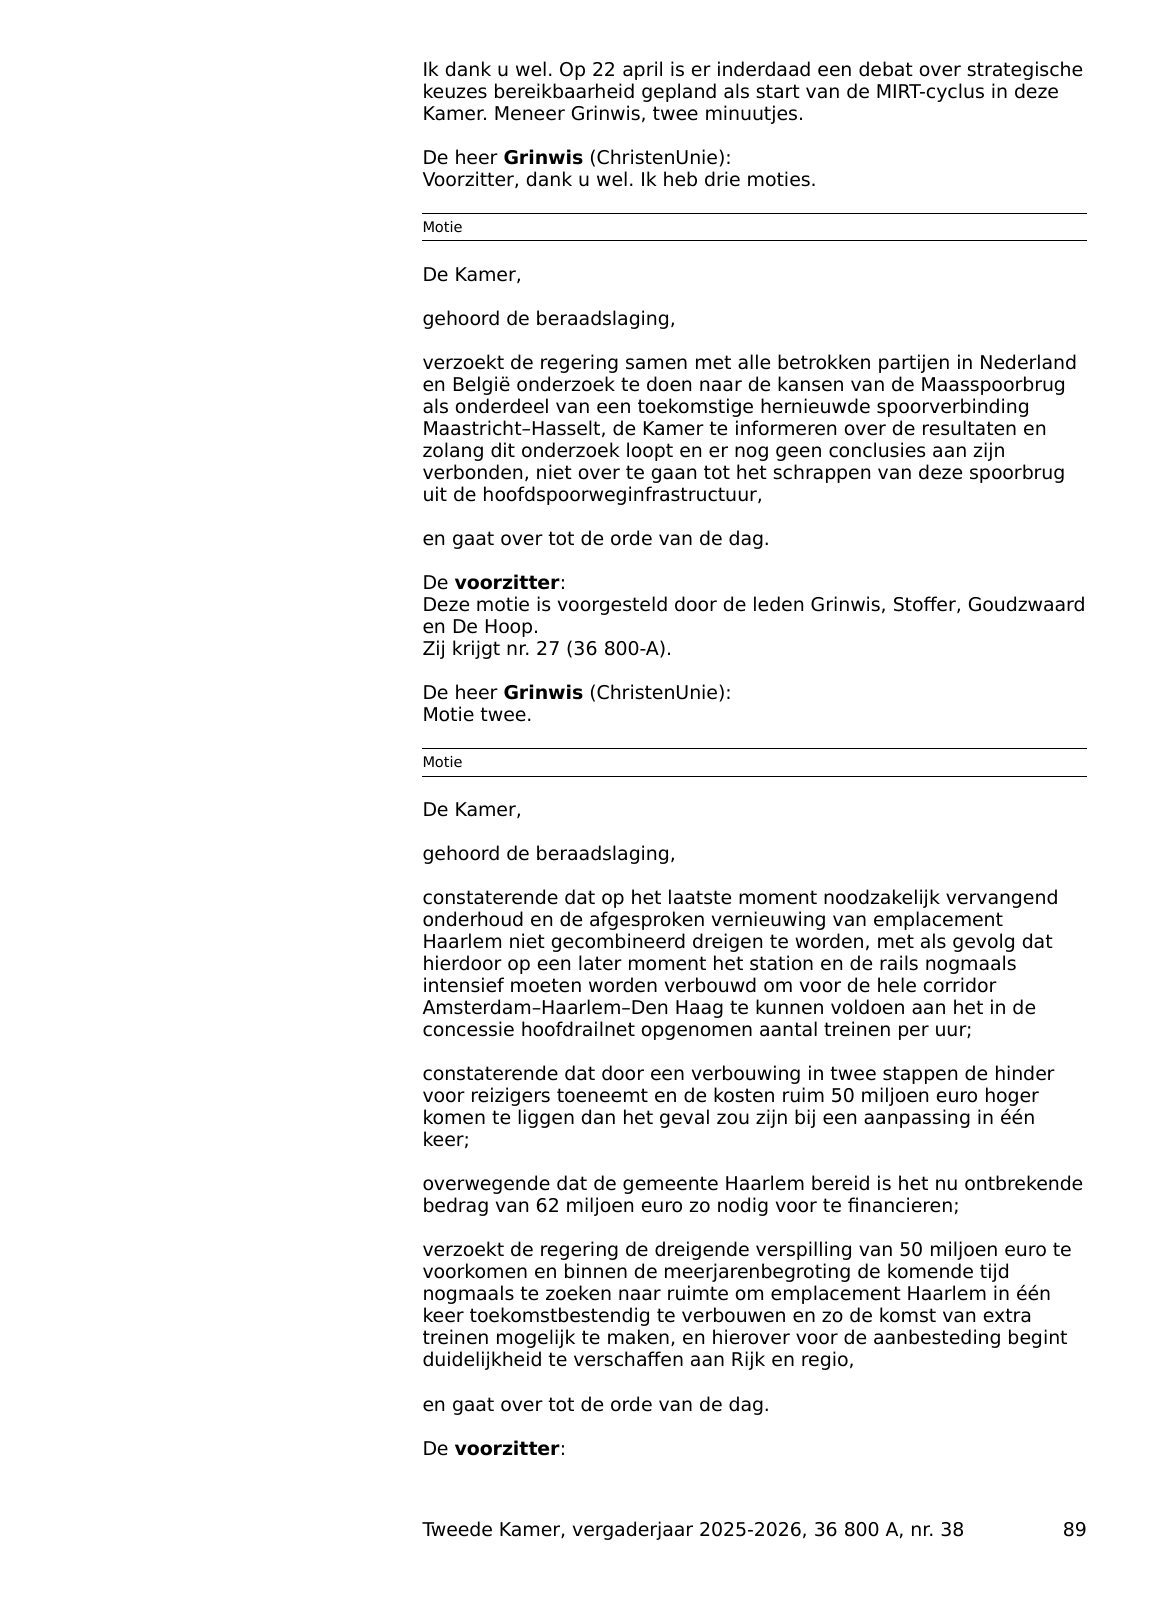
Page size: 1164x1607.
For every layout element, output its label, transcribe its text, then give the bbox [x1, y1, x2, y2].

text De Kamer, [422, 264, 1087, 286]
text en gaat over tot de orde van de dag. [422, 528, 1087, 550]
text overwegende dat de gemeente Haarlem bereid is het nu ontbrekende bedrag van 62 miljoen euro zo nodig voor te financieren; [422, 1173, 1087, 1217]
text gehoord de beraadslaging, [422, 843, 1087, 865]
text gehoord de beraadslaging, [422, 308, 1087, 330]
text De voorzitter: [422, 1438, 1087, 1459]
table_header Motie [422, 749, 1087, 776]
text De Kamer, [422, 799, 1087, 821]
text De heer Grinwis (ChristenUnie): [422, 147, 1087, 169]
text De voorzitter: [422, 572, 1087, 594]
text Deze motie is voorgesteld door de leden Grinwis, Stoffer, Goudzwaard en De Hoop. [422, 594, 1087, 638]
text Voorzitter, dank u wel. Ik heb drie moties. [422, 169, 1087, 191]
text verzoekt de regering de dreigende verspilling van 50 miljoen euro te voorkomen en binnen de meerjarenbegroting de komende tijd nogmaals te zoeken naar ruimte om emplacement Haarlem in één keer toekomstbestendig te verbouwen en zo de komst van extra treinen mogelijk te maken, en hierover voor de aanbesteding begint duidelijkheid te verschaffen aan Rijk en regio, [422, 1239, 1087, 1371]
text verzoekt de regering samen met alle betrokken partijen in Nederland en België onderzoek te doen naar de kansen van de Maasspoorbrug als onderdeel van een toekomstige hernieuwde spoorverbinding Maastricht–Hasselt, de Kamer te informeren over de resultaten en zolang dit onderzoek loopt en er nog geen conclusies aan zijn verbonden, niet over te gaan tot het schrappen van deze spoorbrug uit de hoofdspoorweginfrastructuur, [422, 352, 1087, 506]
table_header Motie [422, 214, 1087, 240]
text Ik dank u wel. Op 22 april is er inderdaad een debat over strategische keuzes bereikbaarheid gepland als start van de MIRT-cyclus in deze Kamer. Meneer Grinwis, twee minuutjes. [422, 59, 1087, 125]
text constaterende dat door een verbouwing in twee stappen de hinder voor reizigers toeneemt en de kosten ruim 50 miljoen euro hoger komen te liggen dan het geval zou zijn bij een aanpassing in één keer; [422, 1063, 1087, 1151]
text en gaat over tot de orde van de dag. [422, 1393, 1087, 1415]
text Motie twee. [422, 704, 1087, 726]
text constaterende dat op het laatste moment noodzakelijk vervangend onderhoud en de afgesproken vernieuwing van emplacement Haarlem niet gecombineerd dreigen te worden, met als gevolg dat hierdoor op een later moment het station en de rails nogmaals intensief moeten worden verbouwd om voor de hele corridor Amsterdam–Haarlem–Den Haag te kunnen voldoen aan het in de concessie hoofdrailnet opgenomen aantal treinen per uur; [422, 887, 1087, 1041]
text De heer Grinwis (ChristenUnie): [422, 682, 1087, 704]
text Zij krijgt nr. 27 (36 800-A). [422, 638, 1087, 660]
